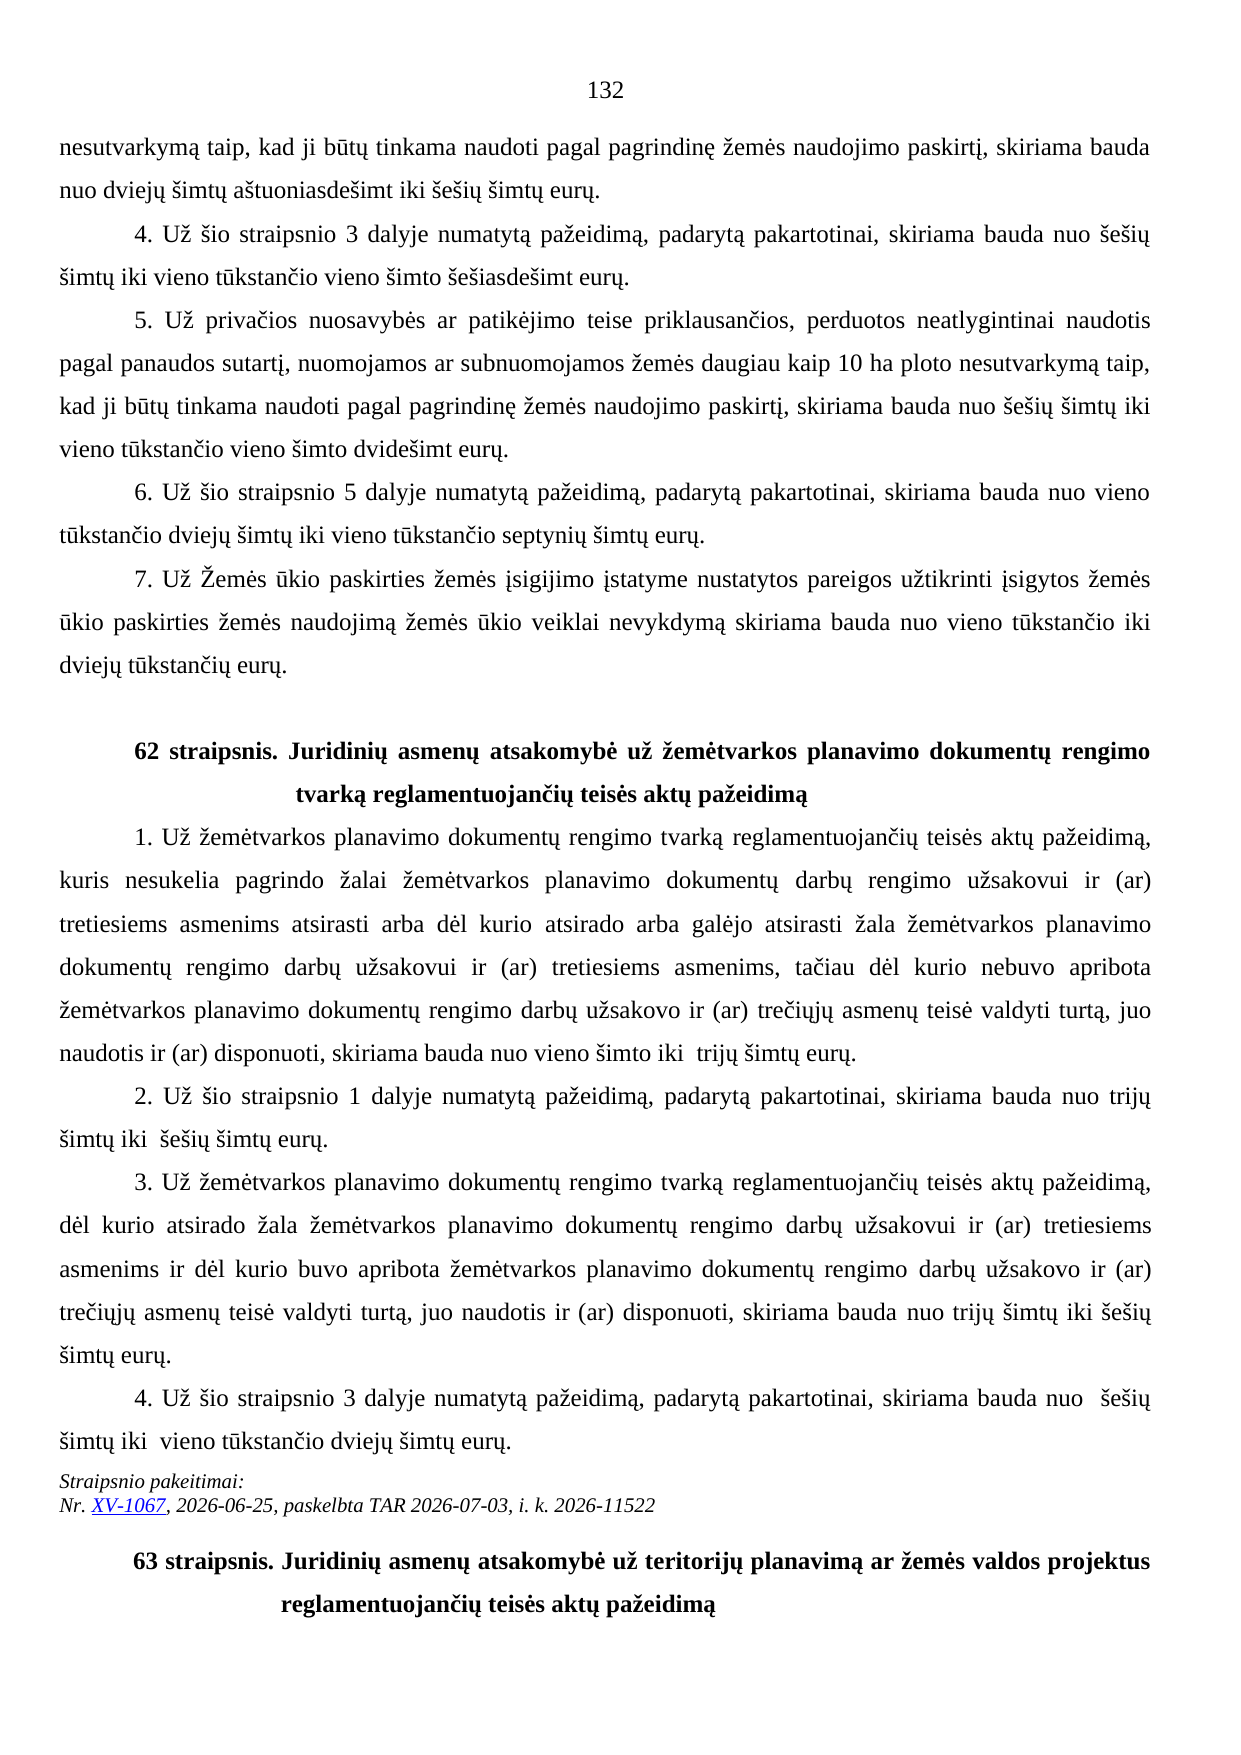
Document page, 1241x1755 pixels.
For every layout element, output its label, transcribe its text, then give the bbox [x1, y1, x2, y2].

text 4. Už šio straipsnio 3 dalyje numatytą pažeidimą, padarytą pakartotinai, skiriama bauda nuo šešių šimtų iki vieno tūkstančio vieno šimto šešiasdešimt eurų. [59, 219, 1152, 291]
text 2. Už šio straipsnio 1 dalyje numatytą pažeidimą, padarytą pakartotinai, skiriama bauda nuo trijų šimtų iki šešių šimtų eurų. [59, 1081, 1152, 1153]
text 4. Už šio straipsnio 3 dalyje numatytą pažeidimą, padarytą pakartotinai, skiriama bauda nuo šešių šimtų iki vieno tūkstančio dviejų šimtų eurų. [59, 1383, 1152, 1455]
text 1. Už žemėtvarkos planavimo dokumentų rengimo tvarką reglamentuojančių teisės aktų pažeidimą, kuris nesukelia pagrindo žalai žemėtvarkos planavimo dokumentų darbų rengimo užsakovui ir (ar) tretiesiems asmenims atsirasti arba dėl kurio atsirado arba galėjo atsirasti žala žemėtvarkos planavimo dokumentų rengimo darbų užsakovui ir (ar) tretiesiems asmenims, tačiau dėl kurio nebuvo apribota žemėtvarkos planavimo dokumentų rengimo darbų užsakovo ir (ar) trečiųjų asmenų teisė valdyti turtą, juo naudotis ir (ar) disponuoti, skiriama bauda nuo vieno šimto iki trijų šimtų eurų. [59, 822, 1152, 1067]
text nesutvarkymą taip, kad ji būtų tinkama naudoti pagal pagrindinę žemės naudojimo paskirtį, skiriama bauda nuo dviejų šimtų aštuoniasdešimt iki šešių šimtų eurų. [59, 132, 1152, 204]
text Straipsnio pakeitimai: [59, 1469, 1152, 1493]
text Nr. XV-1067, 2026-06-25, paskelbta TAR 2026-07-03, i. k. 2026-11522 [59, 1493, 1152, 1517]
text 7. Už Žemės ūkio paskirties žemės įsigijimo įstatyme nustatytos pareigos užtikrinti įsigytos žemės ūkio paskirties žemės naudojimą žemės ūkio veiklai nevykdymą skiriama bauda nuo vieno tūkstančio iki dviejų tūkstančių eurų. [59, 564, 1152, 679]
text 3. Už žemėtvarkos planavimo dokumentų rengimo tvarką reglamentuojančių teisės aktų pažeidimą, dėl kurio atsirado žala žemėtvarkos planavimo dokumentų rengimo darbų užsakovui ir (ar) tretiesiems asmenims ir dėl kurio buvo apribota žemėtvarkos planavimo dokumentų rengimo darbų užsakovo ir (ar) trečiųjų asmenų teisė valdyti turtą, juo naudotis ir (ar) disponuoti, skiriama bauda nuo trijų šimtų iki šešių šimtų eurų. [59, 1167, 1152, 1369]
text 62 straipsnis. Juridinių asmenų atsakomybė už žemėtvarkos planavimo dokumentų rengimo tvarką reglamentuojančių teisės aktų pažeidimą [134, 736, 1152, 808]
text 5. Už privačios nuosavybės ar patikėjimo teise priklausančios, perduotos neatlygintinai naudotis pagal panaudos sutartį, nuomojamos ar subnuomojamos žemės daugiau kaip 10 ha ploto nesutvarkymą taip, kad ji būtų tinkama naudoti pagal pagrindinę žemės naudojimo paskirtį, skiriama bauda nuo šešių šimtų iki vieno tūkstančio vieno šimto dvidešimt eurų. [59, 305, 1152, 463]
text 6. Už šio straipsnio 5 dalyje numatytą pažeidimą, padarytą pakartotinai, skiriama bauda nuo vieno tūkstančio dviejų šimtų iki vieno tūkstančio septynių šimtų eurų. [59, 477, 1152, 549]
text 63 straipsnis. Juridinių asmenų atsakomybė už teritorijų planavimą ar žemės valdos projektus reglamentuojančių teisės aktų pažeidimą [133, 1546, 1152, 1618]
